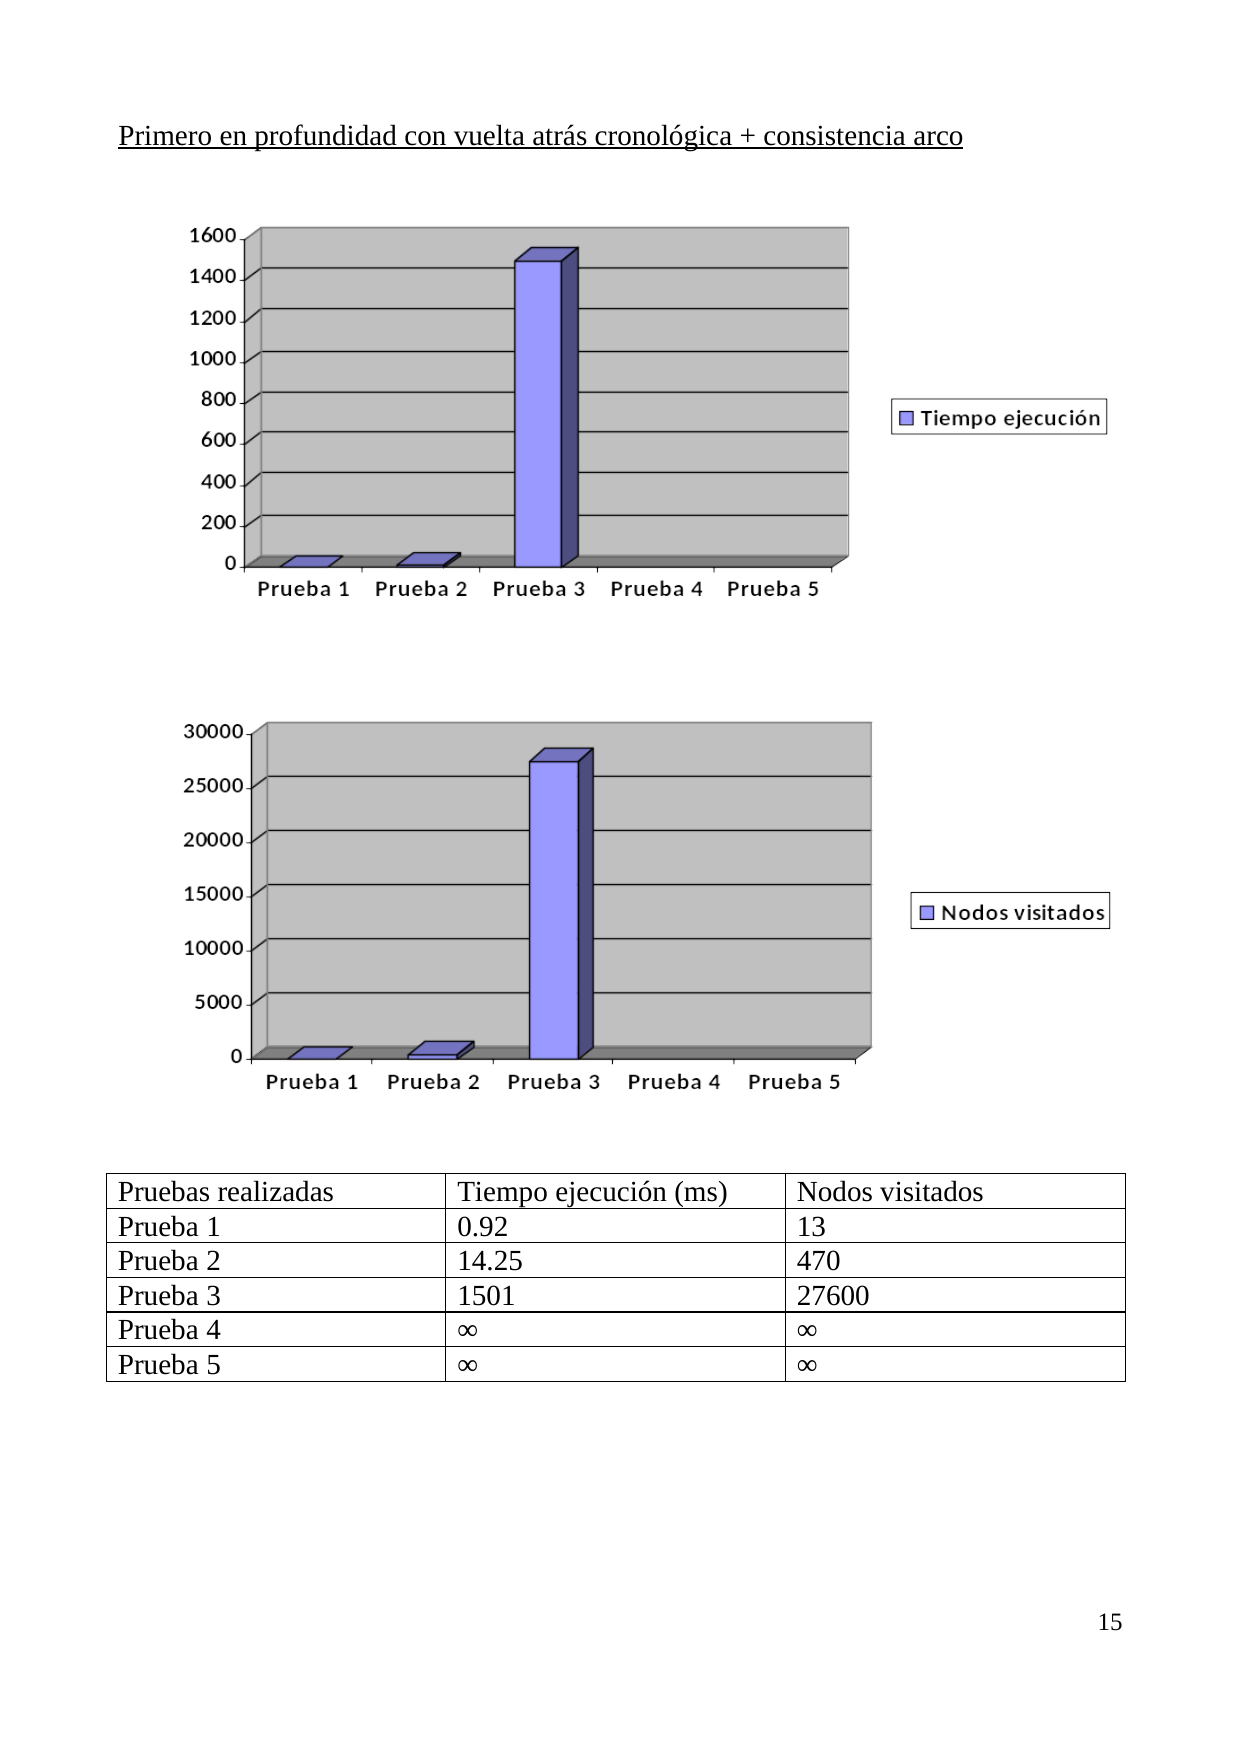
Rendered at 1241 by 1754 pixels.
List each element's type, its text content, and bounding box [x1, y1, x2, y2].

table_header Nodos visitados [786, 1174, 1125, 1208]
table_cell 14.25 [446, 1243, 785, 1277]
text Primero en profundidad con vuelta atrás cronológica + consistencia arco [118, 118, 1122, 152]
table_header Tiempo ejecución (ms) [446, 1174, 785, 1208]
table_cell 1501 [446, 1278, 785, 1311]
table_cell 0.92 [446, 1209, 785, 1242]
table_cell ∞ [786, 1347, 1125, 1381]
table_cell Prueba 5 [107, 1347, 445, 1381]
table_cell Prueba 4 [107, 1313, 445, 1346]
table_cell 27600 [786, 1278, 1125, 1311]
table_cell Prueba 3 [107, 1278, 445, 1311]
table_cell ∞ [446, 1313, 785, 1346]
table_cell 470 [786, 1243, 1125, 1277]
table_header Pruebas realizadas [107, 1174, 445, 1208]
table_cell ∞ [786, 1313, 1125, 1346]
table_cell 13 [786, 1209, 1125, 1242]
table_cell ∞ [446, 1347, 785, 1381]
table_cell Prueba 1 [107, 1209, 445, 1242]
table_cell Prueba 2 [107, 1243, 445, 1277]
